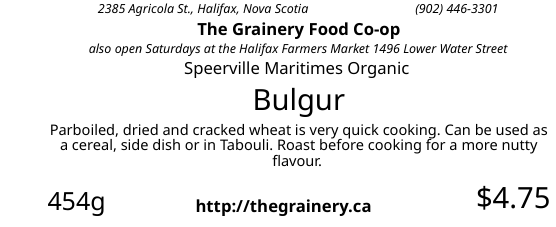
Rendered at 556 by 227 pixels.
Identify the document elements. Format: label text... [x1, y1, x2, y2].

table_header 2385 Agricola St., Halifax, Nova Scotia (902) 446-3301 The Grainery Food Co-op also open Saturdays at the Halifax Farmers Market 1496 Lower Water Street [47, 0, 550, 57]
table_cell Speerville Maritimes Organic Bulgur Parboiled, dried and cracked wheat is very quick cooking. Can be used as a cereal, side dish or in Tabouli. Roast before cooking for a more nutty flavour. [47, 57, 550, 175]
table_cell http://thegrainery.ca [151, 175, 415, 217]
table_cell $4.75 [415, 175, 550, 217]
table_cell 454g [47, 175, 151, 217]
